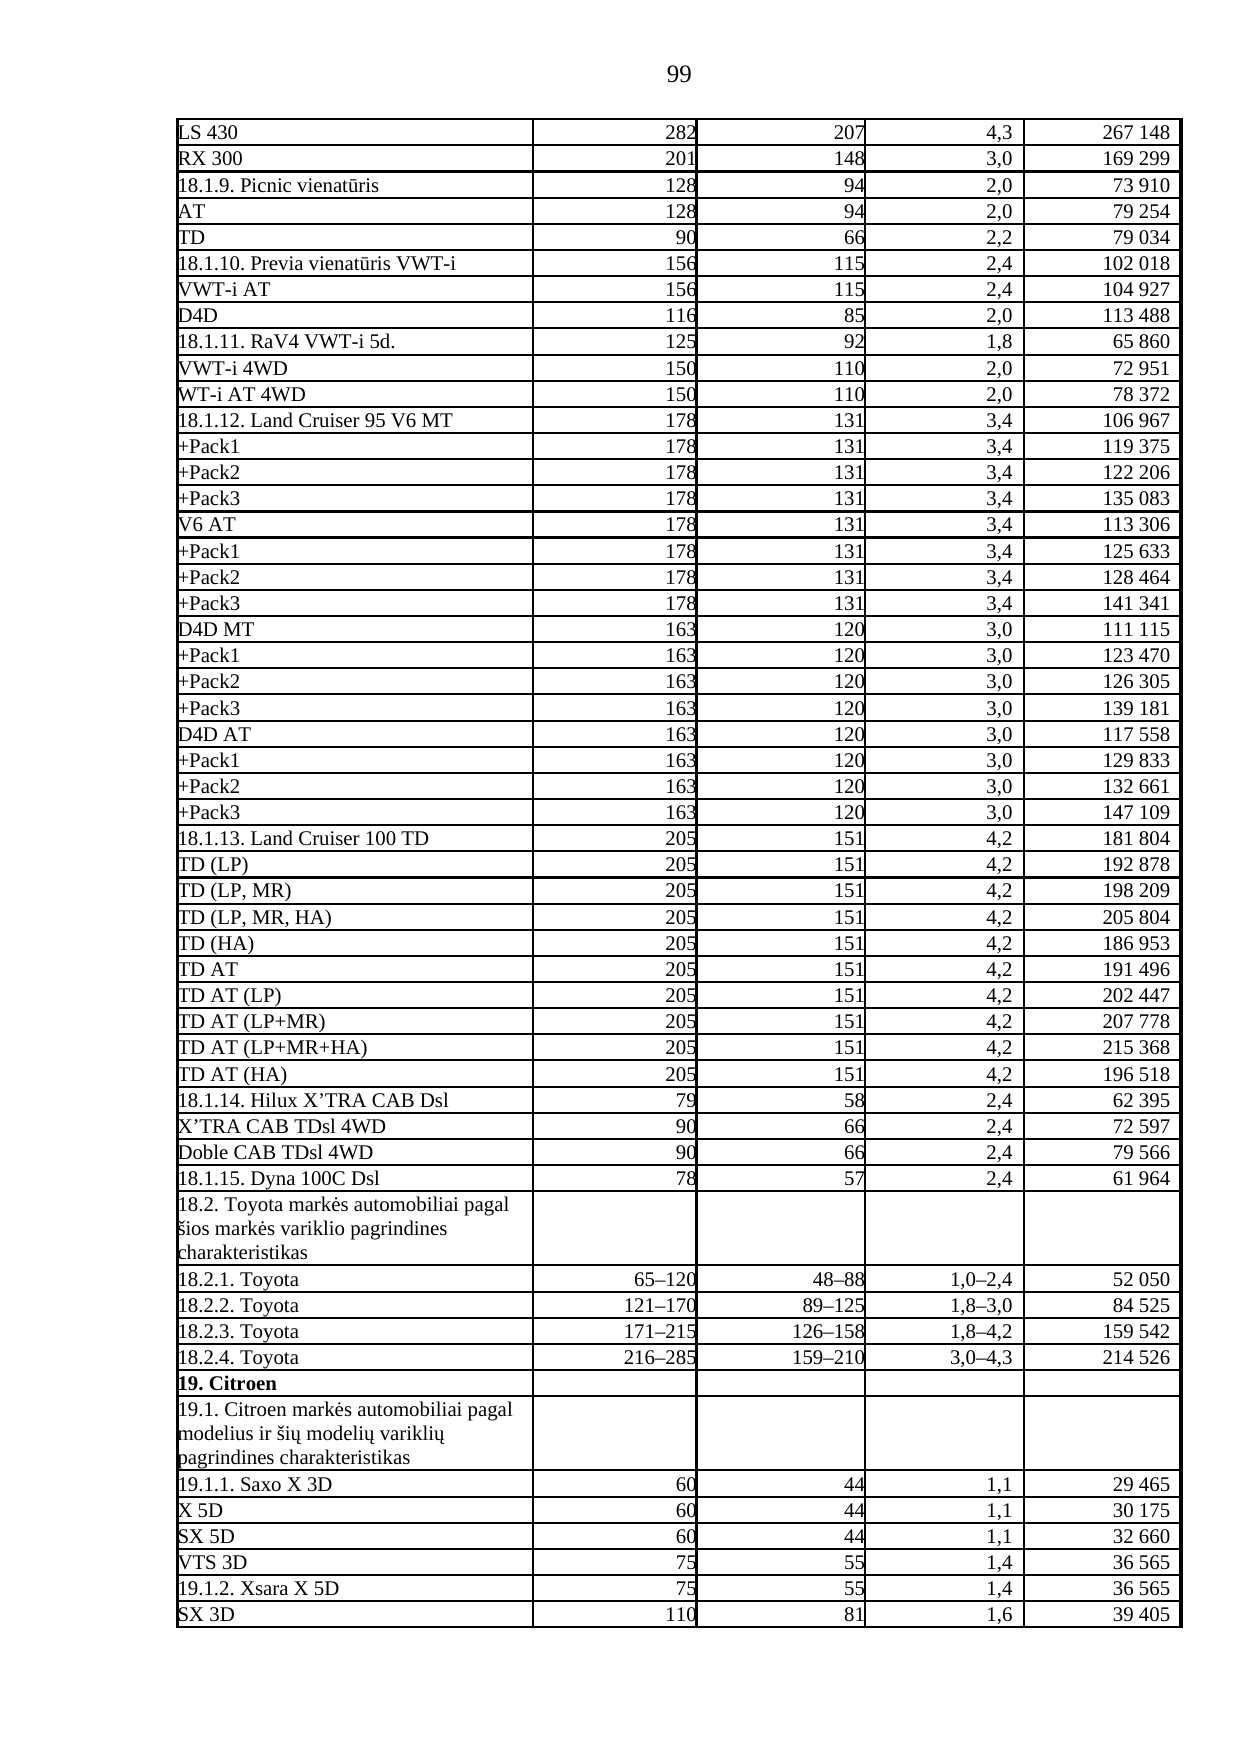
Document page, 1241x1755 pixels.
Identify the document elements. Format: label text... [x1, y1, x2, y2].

table_cell 207 778 [1025, 1009, 1179, 1033]
table_cell 18.1.15. Dyna 100C Dsl [179, 1166, 532, 1190]
table_cell 60 [534, 1471, 695, 1496]
table_cell 2,4 [866, 1140, 1023, 1164]
table_cell 163 [534, 643, 695, 667]
table_cell [698, 1192, 864, 1264]
table_cell 3,0 [866, 669, 1023, 693]
table_cell 205 [534, 983, 695, 1007]
table_cell 3,0 [866, 774, 1023, 798]
table_cell 178 [534, 460, 695, 484]
table_cell 129 833 [1025, 748, 1179, 772]
table_cell 18.1.9. Picnic vienatūris [179, 173, 532, 197]
table_cell 120 [698, 643, 864, 667]
table_cell 19.1.1. Saxo X 3D [179, 1471, 532, 1496]
table_cell 58 [698, 1088, 864, 1112]
table_cell 32 660 [1025, 1524, 1179, 1548]
table_cell 131 [698, 513, 864, 536]
table_cell 1,6 [866, 1602, 1023, 1626]
table_cell TD AT (LP+MR+HA) [179, 1035, 532, 1059]
table_cell 151 [698, 826, 864, 850]
table_cell 106 967 [1025, 408, 1179, 432]
table_cell 163 [534, 800, 695, 824]
table_cell [1025, 1371, 1179, 1395]
table_cell 18.2.2. Toyota [179, 1293, 532, 1317]
table_cell 1,1 [866, 1498, 1023, 1522]
table_cell 156 [534, 277, 695, 301]
table_cell 117 558 [1025, 722, 1179, 746]
table_cell 214 526 [1025, 1345, 1179, 1369]
table_cell 121–170 [534, 1293, 695, 1317]
table_cell 3,0 [866, 146, 1023, 170]
table_cell 128 [534, 199, 695, 223]
table_cell 126 305 [1025, 669, 1179, 693]
table_cell +Pack2 [179, 460, 532, 484]
table_cell [698, 1397, 864, 1469]
table_cell 178 [534, 434, 695, 458]
table_cell AT [179, 199, 532, 223]
table_cell 102 018 [1025, 251, 1179, 275]
table_cell 120 [698, 748, 864, 772]
table_cell 205 [534, 852, 695, 876]
table_cell [534, 1192, 695, 1264]
table_cell [698, 1371, 864, 1395]
table_cell +Pack1 [179, 748, 532, 772]
table_cell 282 [534, 120, 695, 144]
table_cell 62 395 [1025, 1088, 1179, 1112]
table_cell 131 [698, 460, 864, 484]
table_cell 4,2 [866, 957, 1023, 981]
table_cell 66 [698, 225, 864, 249]
table_cell 3,4 [866, 565, 1023, 589]
table_cell 3,4 [866, 434, 1023, 458]
table_cell D4D AT [179, 722, 532, 746]
table_cell 120 [698, 669, 864, 693]
table_cell 75 [534, 1576, 695, 1600]
table_cell 1,1 [866, 1471, 1023, 1496]
table_cell 171–215 [534, 1319, 695, 1343]
table_cell TD [179, 225, 532, 249]
table_cell 116 [534, 303, 695, 327]
table_cell 66 [698, 1114, 864, 1138]
table_cell 151 [698, 1009, 864, 1033]
table_cell 90 [534, 1114, 695, 1138]
table_cell 61 964 [1025, 1166, 1179, 1190]
table_cell TD AT (LP) [179, 983, 532, 1007]
table_cell 115 [698, 251, 864, 275]
table_cell 205 [534, 1035, 695, 1059]
table_cell 18.2.4. Toyota [179, 1345, 532, 1369]
table_cell 19. Citroen [179, 1371, 532, 1395]
table_cell D4D MT [179, 617, 532, 641]
table_cell 36 565 [1025, 1550, 1179, 1574]
table_cell X’TRA CAB TDsl 4WD [179, 1114, 532, 1138]
table_cell X 5D [179, 1498, 532, 1522]
table_cell 4,2 [866, 1009, 1023, 1033]
table_cell 18.1.13. Land Cruiser 100 TD [179, 826, 532, 850]
table_cell 94 [698, 173, 864, 197]
table_cell 94 [698, 199, 864, 223]
table_cell 4,2 [866, 1061, 1023, 1086]
table_cell 178 [534, 513, 695, 536]
table_cell +Pack3 [179, 591, 532, 615]
table_cell 151 [698, 852, 864, 876]
table_cell 4,2 [866, 905, 1023, 929]
table_cell 18.1.10. Previa vienatūris VWT-i [179, 251, 532, 275]
table_cell 2,0 [866, 199, 1023, 223]
table_cell 18.1.14. Hilux X’TRA CAB Dsl [179, 1088, 532, 1112]
table_cell D4D [179, 303, 532, 327]
table_cell +Pack2 [179, 669, 532, 693]
table_cell 111 115 [1025, 617, 1179, 641]
table_cell 89–125 [698, 1293, 864, 1317]
table_cell 1,8–3,0 [866, 1293, 1023, 1317]
table_cell 150 [534, 356, 695, 379]
table_cell 186 953 [1025, 931, 1179, 955]
table_cell 18.1.12. Land Cruiser 95 V6 MT [179, 408, 532, 432]
table_cell 3,0 [866, 800, 1023, 824]
table_cell TD AT [179, 957, 532, 981]
table_cell 79 254 [1025, 199, 1179, 223]
table_cell +Pack3 [179, 695, 532, 719]
table_cell 44 [698, 1524, 864, 1548]
table_cell 135 083 [1025, 486, 1179, 510]
table_cell Doble CAB TDsl 4WD [179, 1140, 532, 1164]
table_cell +Pack3 [179, 800, 532, 824]
table_cell 60 [534, 1498, 695, 1522]
table_cell 181 804 [1025, 826, 1179, 850]
table_cell 44 [698, 1498, 864, 1522]
table_cell 2,4 [866, 1088, 1023, 1112]
table_cell 178 [534, 565, 695, 589]
table_cell 113 488 [1025, 303, 1179, 327]
table_cell +Pack1 [179, 643, 532, 667]
table_cell 36 565 [1025, 1576, 1179, 1600]
table_cell 205 [534, 1061, 695, 1086]
table_cell 1,8 [866, 329, 1023, 353]
table_cell 207 [698, 120, 864, 144]
table_cell 201 [534, 146, 695, 170]
table_cell 163 [534, 722, 695, 746]
table_cell 159 542 [1025, 1319, 1179, 1343]
table_cell SX 5D [179, 1524, 532, 1548]
table_cell 128 464 [1025, 565, 1179, 589]
table_cell 205 [534, 1009, 695, 1033]
table_cell 4,2 [866, 1035, 1023, 1059]
table_cell 3,4 [866, 591, 1023, 615]
table_cell 151 [698, 957, 864, 981]
table_cell 141 341 [1025, 591, 1179, 615]
table_cell 18.2. Toyota markės automobiliai pagal šios markės variklio pagrindines charakteristikas [179, 1192, 532, 1264]
table_cell 125 [534, 329, 695, 353]
table_cell 169 299 [1025, 146, 1179, 170]
table_cell 119 375 [1025, 434, 1179, 458]
table_cell 79 [534, 1088, 695, 1112]
table_cell 3,0 [866, 748, 1023, 772]
table_cell 163 [534, 748, 695, 772]
table_cell 205 804 [1025, 905, 1179, 929]
table_cell 139 181 [1025, 695, 1179, 719]
table_cell TD (LP) [179, 852, 532, 876]
table_cell 215 368 [1025, 1035, 1179, 1059]
table_cell 3,4 [866, 539, 1023, 563]
table_cell +Pack2 [179, 774, 532, 798]
table_cell 55 [698, 1576, 864, 1600]
table_cell 128 [534, 173, 695, 197]
table_cell 84 525 [1025, 1293, 1179, 1317]
table_cell 73 910 [1025, 173, 1179, 197]
table_cell 3,4 [866, 460, 1023, 484]
table_cell 4,2 [866, 852, 1023, 876]
table_cell 3,0 [866, 643, 1023, 667]
table_cell 198 209 [1025, 879, 1179, 902]
table_cell 55 [698, 1550, 864, 1574]
table_cell 151 [698, 983, 864, 1007]
table_cell 202 447 [1025, 983, 1179, 1007]
table_cell 85 [698, 303, 864, 327]
table_cell VWT-i 4WD [179, 356, 532, 379]
table_cell 156 [534, 251, 695, 275]
table_cell 110 [698, 356, 864, 379]
table_cell 65 860 [1025, 329, 1179, 353]
table_cell 3,4 [866, 513, 1023, 536]
table_cell TD (HA) [179, 931, 532, 955]
table_cell 60 [534, 1524, 695, 1548]
table_cell 79 566 [1025, 1140, 1179, 1164]
table_cell 92 [698, 329, 864, 353]
table_cell 1,4 [866, 1550, 1023, 1574]
table_cell 131 [698, 434, 864, 458]
table_cell 216–285 [534, 1345, 695, 1369]
table_cell 18.1.11. RaV4 VWT-i 5d. [179, 329, 532, 353]
table_cell 159–210 [698, 1345, 864, 1369]
table_cell 122 206 [1025, 460, 1179, 484]
table_cell 131 [698, 591, 864, 615]
table_cell 120 [698, 722, 864, 746]
table_cell 2,2 [866, 225, 1023, 249]
table_cell 131 [698, 408, 864, 432]
table_cell 18.2.3. Toyota [179, 1319, 532, 1343]
table_cell 163 [534, 669, 695, 693]
table_cell [866, 1371, 1023, 1395]
table_cell 267 148 [1025, 120, 1179, 144]
table_cell 4,2 [866, 879, 1023, 902]
table_cell 150 [534, 382, 695, 406]
table_cell 147 109 [1025, 800, 1179, 824]
table_cell VWT-i AT [179, 277, 532, 301]
table_cell 131 [698, 486, 864, 510]
table_cell 78 [534, 1166, 695, 1190]
table_cell 120 [698, 800, 864, 824]
table_cell 191 496 [1025, 957, 1179, 981]
table_cell [534, 1397, 695, 1469]
table_cell 2,4 [866, 1114, 1023, 1138]
table_cell 90 [534, 1140, 695, 1164]
table_cell [1025, 1397, 1179, 1469]
table_cell +Pack3 [179, 486, 532, 510]
table_cell 4,2 [866, 931, 1023, 955]
table_cell +Pack1 [179, 539, 532, 563]
table_cell 163 [534, 695, 695, 719]
table_cell 4,2 [866, 826, 1023, 850]
table_cell 3,4 [866, 408, 1023, 432]
table_cell 205 [534, 905, 695, 929]
table_cell 65–120 [534, 1266, 695, 1291]
table_cell TD (LP, MR) [179, 879, 532, 902]
table_cell 120 [698, 617, 864, 641]
table_cell 2,4 [866, 251, 1023, 275]
table_cell 72 597 [1025, 1114, 1179, 1138]
table_cell 2,0 [866, 173, 1023, 197]
table_cell 126–158 [698, 1319, 864, 1343]
table_cell 2,0 [866, 356, 1023, 379]
table_cell [866, 1397, 1023, 1469]
table_cell 57 [698, 1166, 864, 1190]
table_cell 163 [534, 617, 695, 641]
table_cell 3,0 [866, 695, 1023, 719]
table_cell 151 [698, 931, 864, 955]
table_cell TD AT (LP+MR) [179, 1009, 532, 1033]
table_cell 205 [534, 879, 695, 902]
table_cell 120 [698, 695, 864, 719]
table_cell 131 [698, 539, 864, 563]
table_cell 52 050 [1025, 1266, 1179, 1291]
table_cell 66 [698, 1140, 864, 1164]
table_cell 120 [698, 774, 864, 798]
table_cell 18.2.1. Toyota [179, 1266, 532, 1291]
table_cell +Pack2 [179, 565, 532, 589]
table_cell 104 927 [1025, 277, 1179, 301]
table_cell 2,4 [866, 277, 1023, 301]
table_cell 115 [698, 277, 864, 301]
table_cell TD (LP, MR, HA) [179, 905, 532, 929]
table_cell [534, 1371, 695, 1395]
table_cell 4,3 [866, 120, 1023, 144]
table_cell V6 AT [179, 513, 532, 536]
table_cell 30 175 [1025, 1498, 1179, 1522]
table_cell 48–88 [698, 1266, 864, 1291]
table_cell 110 [698, 382, 864, 406]
table_cell 205 [534, 826, 695, 850]
table_cell 125 633 [1025, 539, 1179, 563]
table_cell 2,0 [866, 382, 1023, 406]
table_cell [1025, 1192, 1179, 1264]
table_cell 131 [698, 565, 864, 589]
table_cell 90 [534, 225, 695, 249]
table_cell 178 [534, 486, 695, 510]
table_cell 1,4 [866, 1576, 1023, 1600]
table_cell 205 [534, 931, 695, 955]
table_cell WT-i AT 4WD [179, 382, 532, 406]
table_cell 151 [698, 1061, 864, 1086]
table_cell 75 [534, 1550, 695, 1574]
table_cell 132 661 [1025, 774, 1179, 798]
table_cell 178 [534, 408, 695, 432]
table_cell LS 430 [179, 120, 532, 144]
table_cell 151 [698, 1035, 864, 1059]
table_cell 79 034 [1025, 225, 1179, 249]
table_cell RX 300 [179, 146, 532, 170]
table_cell 2,4 [866, 1166, 1023, 1190]
table_cell 196 518 [1025, 1061, 1179, 1086]
table_cell 151 [698, 905, 864, 929]
table_cell 29 465 [1025, 1471, 1179, 1496]
table_cell 110 [534, 1602, 695, 1626]
table_cell 3,4 [866, 486, 1023, 510]
table_cell 4,2 [866, 983, 1023, 1007]
table_cell +Pack1 [179, 434, 532, 458]
table_cell 123 470 [1025, 643, 1179, 667]
table_cell VTS 3D [179, 1550, 532, 1574]
table_cell 178 [534, 591, 695, 615]
table_cell TD AT (HA) [179, 1061, 532, 1086]
table_cell 151 [698, 879, 864, 902]
table_cell 1,8–4,2 [866, 1319, 1023, 1343]
table_cell 163 [534, 774, 695, 798]
table_cell 3,0 [866, 722, 1023, 746]
table_cell 72 951 [1025, 356, 1179, 379]
table_cell 205 [534, 957, 695, 981]
table_cell 178 [534, 539, 695, 563]
table_cell 44 [698, 1471, 864, 1496]
table_cell 19.1. Citroen markės automobiliai pagal modelius ir šių modelių variklių pagrindines charakteristikas [179, 1397, 532, 1469]
table_cell 113 306 [1025, 513, 1179, 536]
table_cell 1,1 [866, 1524, 1023, 1548]
table_cell 78 372 [1025, 382, 1179, 406]
table_cell 1,0–2,4 [866, 1266, 1023, 1291]
table_cell SX 3D [179, 1602, 532, 1626]
table_cell 2,0 [866, 303, 1023, 327]
table_cell 81 [698, 1602, 864, 1626]
table_cell 39 405 [1025, 1602, 1179, 1626]
table_cell 192 878 [1025, 852, 1179, 876]
table_cell 3,0–4,3 [866, 1345, 1023, 1369]
table_cell 19.1.2. Xsara X 5D [179, 1576, 532, 1600]
table_cell [866, 1192, 1023, 1264]
table_cell 3,0 [866, 617, 1023, 641]
table_cell 148 [698, 146, 864, 170]
